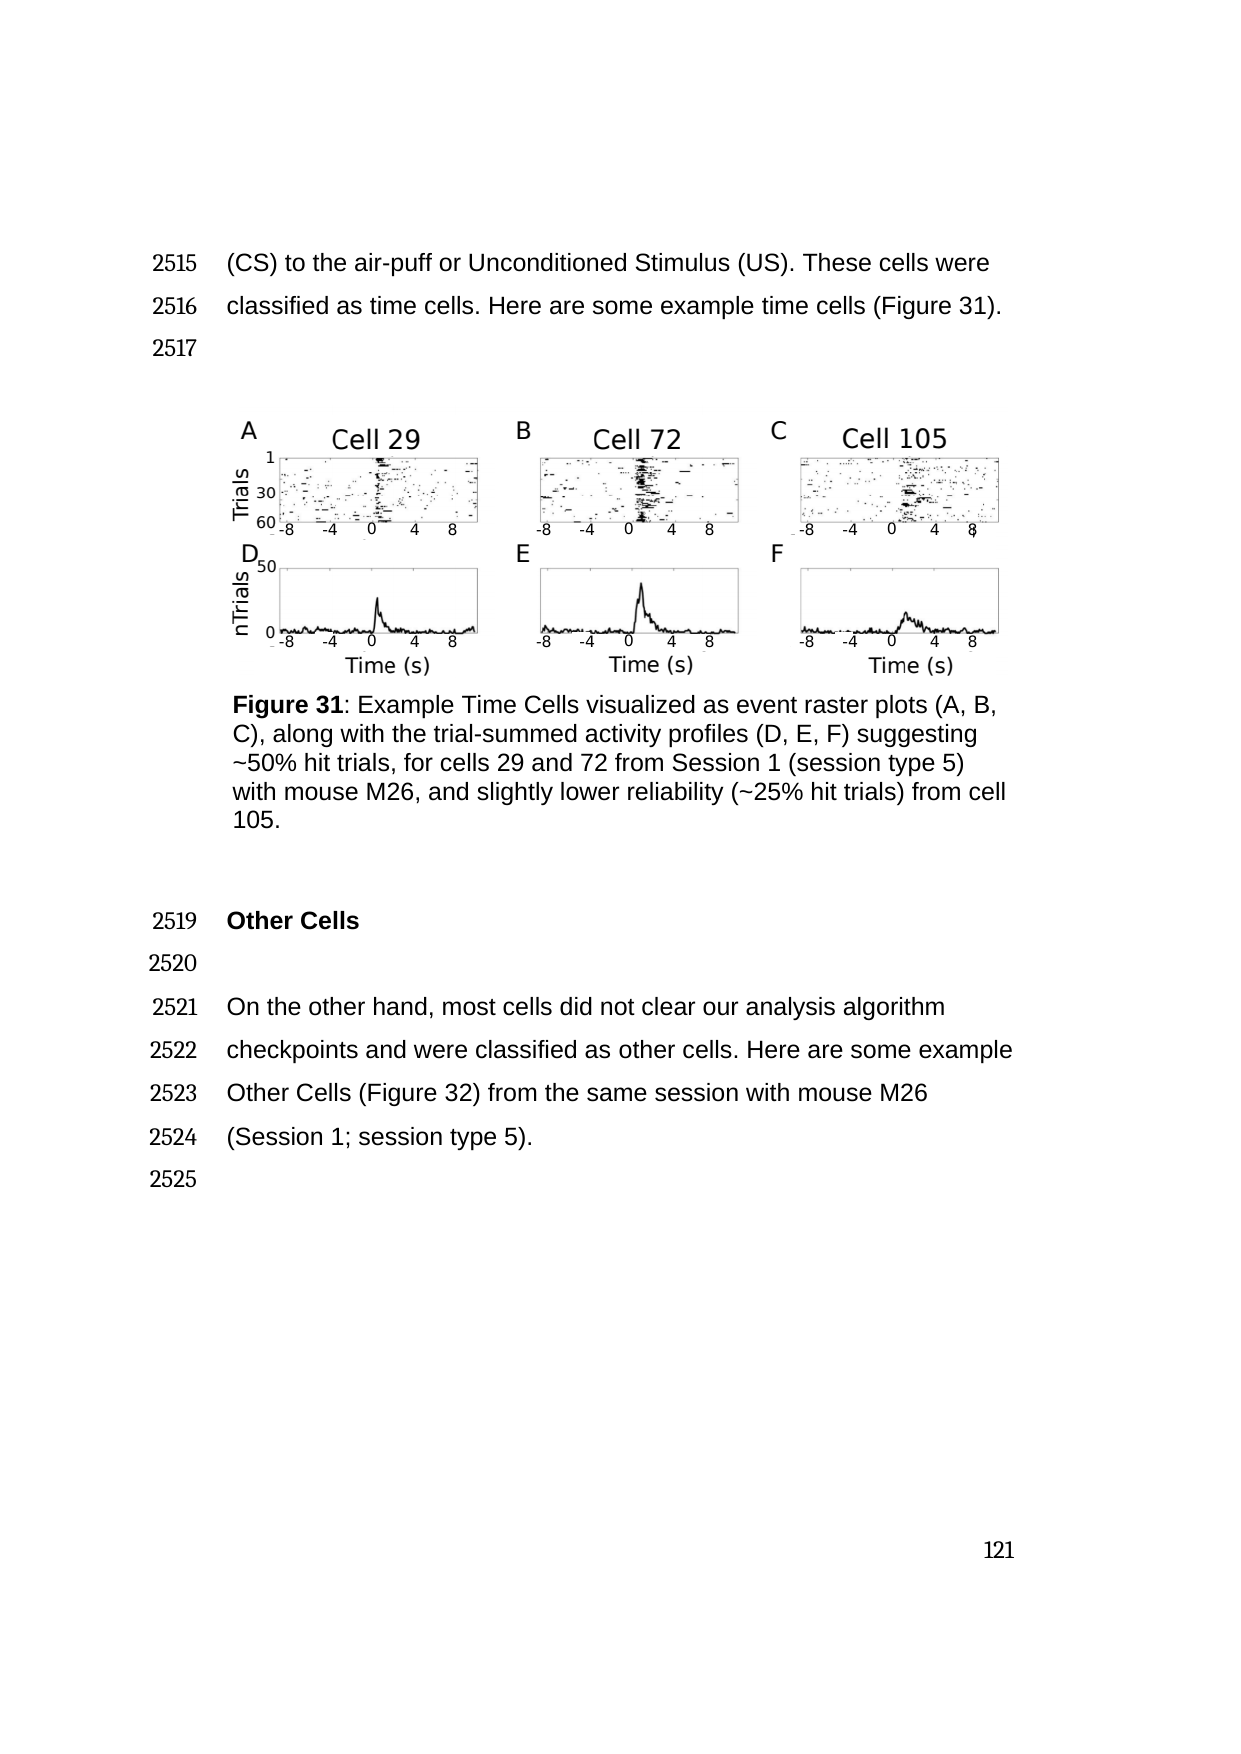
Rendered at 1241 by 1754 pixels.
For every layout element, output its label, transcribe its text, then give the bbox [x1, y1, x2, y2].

text On the other hand, most cells did not clear our analysis algorithm checkpoints and were classified as other cells. Here are some example Other Cells (Figure 32) from the same session with mouse M26 (Session 1; session type 5). [226, 992, 1014, 1150]
text Figure 31: Example Time Cells visualized as event raster plots (A, B, C), along with the trial-summed activity profiles (D, E, F) suggesting ~50% hit trials, for cells 29 and 72 from Session 1 (session type 5) with mouse M26, and slightly lower reliability (~25% hit trials) from cell 105. [232, 678, 1008, 834]
text Other Cells [226, 906, 1014, 935]
text (CS) to the air-puff or Unconditioned Stimulus (US). These cells were classified as time cells. Here are some example time cells (Figure 31). [226, 248, 1014, 319]
